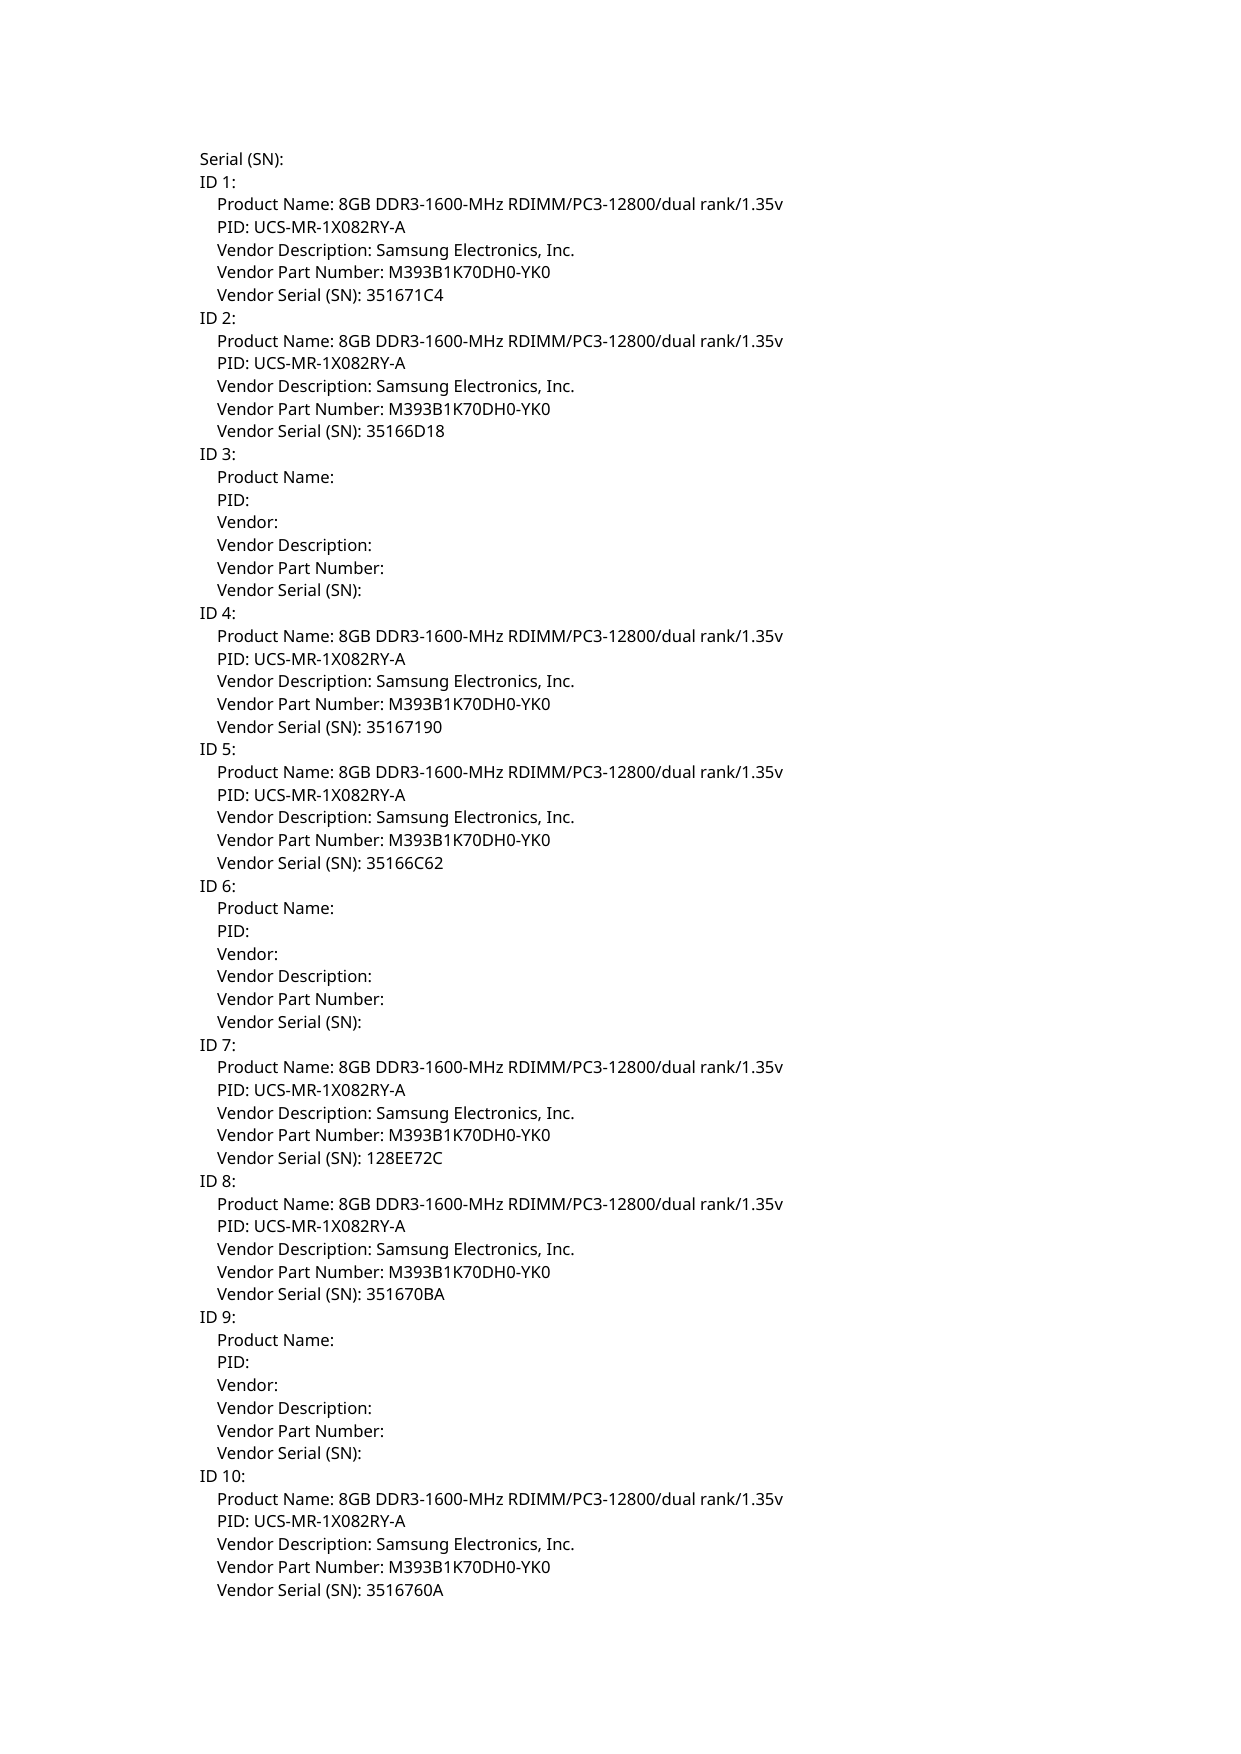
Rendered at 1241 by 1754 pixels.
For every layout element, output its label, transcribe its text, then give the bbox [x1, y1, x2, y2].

text Product Name: [148, 466, 1093, 488]
text Vendor Description: Samsung Electronics, Inc. [148, 1533, 1093, 1556]
text Product Name: 8GB DDR3-1600-MHz RDIMM/PC3-12800/dual rank/1.35v [148, 193, 1093, 216]
text Vendor Description: [148, 965, 1093, 988]
text Serial (SN): [148, 148, 1093, 170]
text ID 5: [148, 738, 1093, 761]
text Vendor Description: Samsung Electronics, Inc. [148, 670, 1093, 693]
text Product Name: 8GB DDR3-1600-MHz RDIMM/PC3-12800/dual rank/1.35v [148, 1056, 1093, 1079]
text Product Name: 8GB DDR3-1600-MHz RDIMM/PC3-12800/dual rank/1.35v [148, 624, 1093, 647]
text PID: UCS-MR-1X082RY-A [148, 647, 1093, 670]
text PID: UCS-MR-1X082RY-A [148, 1079, 1093, 1101]
text PID: [148, 1351, 1093, 1374]
text Product Name: [148, 1328, 1093, 1351]
text Vendor Part Number: M393B1K70DH0-YK0 [148, 693, 1093, 715]
text PID: UCS-MR-1X082RY-A [148, 216, 1093, 238]
text Product Name: 8GB DDR3-1600-MHz RDIMM/PC3-12800/dual rank/1.35v [148, 1487, 1093, 1510]
text ID 7: [148, 1033, 1093, 1056]
text Product Name: 8GB DDR3-1600-MHz RDIMM/PC3-12800/dual rank/1.35v [148, 1192, 1093, 1215]
text Product Name: 8GB DDR3-1600-MHz RDIMM/PC3-12800/dual rank/1.35v [148, 761, 1093, 783]
text PID: [148, 920, 1093, 942]
text PID: UCS-MR-1X082RY-A [148, 1215, 1093, 1238]
text Product Name: 8GB DDR3-1600-MHz RDIMM/PC3-12800/dual rank/1.35v [148, 329, 1093, 352]
text Vendor Serial (SN): 3516760A [148, 1578, 1093, 1601]
text Vendor Part Number: M393B1K70DH0-YK0 [148, 261, 1093, 284]
text Vendor Serial (SN): 35167190 [148, 715, 1093, 738]
text Vendor Serial (SN): [148, 579, 1093, 602]
text ID 1: [148, 170, 1093, 193]
text Vendor Part Number: [148, 556, 1093, 579]
text PID: UCS-MR-1X082RY-A [148, 783, 1093, 806]
text Vendor Part Number: M393B1K70DH0-YK0 [148, 1260, 1093, 1283]
text Vendor Serial (SN): 35166D18 [148, 420, 1093, 443]
text ID 3: [148, 443, 1093, 466]
text Vendor Description: Samsung Electronics, Inc. [148, 806, 1093, 829]
text Vendor Serial (SN): 128EE72C [148, 1147, 1093, 1169]
text Vendor Serial (SN): 35166C62 [148, 852, 1093, 874]
text Vendor Part Number: M393B1K70DH0-YK0 [148, 1556, 1093, 1578]
text Vendor Part Number: [148, 988, 1093, 1011]
text Vendor Part Number: M393B1K70DH0-YK0 [148, 1124, 1093, 1147]
text Vendor Description: [148, 1397, 1093, 1419]
text Vendor Part Number: M393B1K70DH0-YK0 [148, 829, 1093, 852]
text Vendor Description: [148, 534, 1093, 556]
text ID 8: [148, 1169, 1093, 1192]
text Vendor: [148, 942, 1093, 965]
text Vendor Description: Samsung Electronics, Inc. [148, 1101, 1093, 1124]
text Vendor Serial (SN): 351671C4 [148, 284, 1093, 307]
text Product Name: [148, 897, 1093, 920]
text Vendor Serial (SN): 351670BA [148, 1283, 1093, 1306]
text Vendor Serial (SN): [148, 1442, 1093, 1465]
text ID 10: [148, 1465, 1093, 1487]
text ID 9: [148, 1306, 1093, 1328]
text Vendor Part Number: [148, 1419, 1093, 1442]
text PID: UCS-MR-1X082RY-A [148, 1510, 1093, 1533]
text Vendor: [148, 511, 1093, 534]
text Vendor Description: Samsung Electronics, Inc. [148, 1238, 1093, 1260]
text Vendor Description: Samsung Electronics, Inc. [148, 238, 1093, 261]
text Vendor Description: Samsung Electronics, Inc. [148, 375, 1093, 397]
text PID: [148, 488, 1093, 511]
text ID 4: [148, 602, 1093, 624]
text ID 6: [148, 874, 1093, 897]
text PID: UCS-MR-1X082RY-A [148, 352, 1093, 375]
text Vendor Part Number: M393B1K70DH0-YK0 [148, 397, 1093, 420]
text Vendor Serial (SN): [148, 1011, 1093, 1033]
text Vendor: [148, 1374, 1093, 1397]
text ID 2: [148, 307, 1093, 329]
